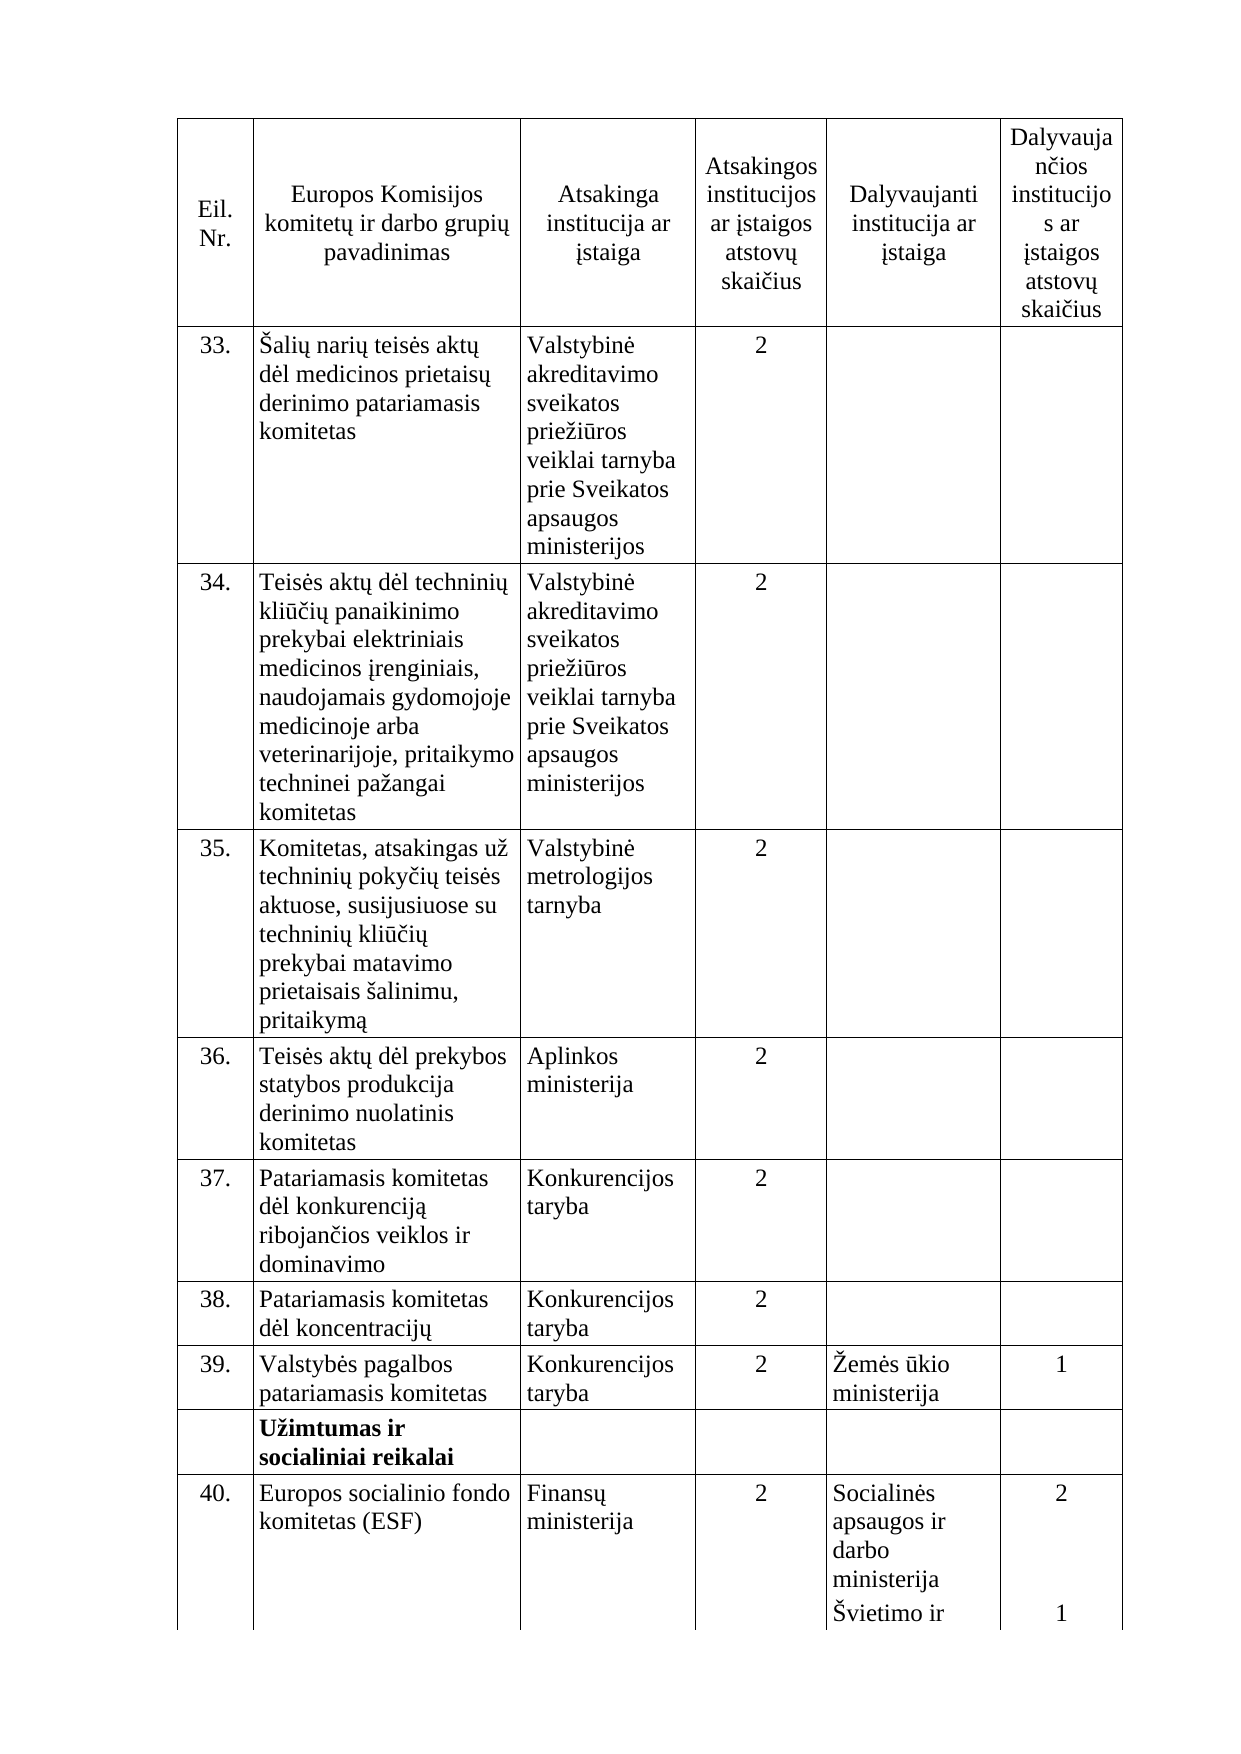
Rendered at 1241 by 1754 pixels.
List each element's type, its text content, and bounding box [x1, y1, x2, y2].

table_header Europos Komisijos komitetų ir darbo grupių pavadinimas [254, 119, 520, 326]
table_cell Konkurencijos taryba [521, 1282, 695, 1345]
table_cell Komitetas, atsakingas už techninių pokyčių teisės aktuose, susijusiuose su techninių kliūčių prekybai matavimo prietaisais šalinimu, pritaikymą [254, 830, 520, 1037]
table_cell 2 [696, 1475, 826, 1596]
table_header Dalyvaujančios institucijos ar įstaigos atstovų skaičius [1001, 119, 1122, 326]
table_cell [696, 1596, 826, 1630]
table_cell 35. [178, 830, 253, 1037]
table_cell [178, 1596, 253, 1630]
table_header Atsakingos institucijos ar įstaigos atstovų skaičius [696, 119, 826, 326]
table_cell Žemės ūkio ministerija [827, 1346, 1000, 1409]
table_cell [827, 1038, 1000, 1159]
table_header Atsakinga institucija ar įstaiga [521, 119, 695, 326]
table_cell 2 [696, 830, 826, 1037]
table_cell 2 [696, 564, 826, 829]
table_cell 34. [178, 564, 253, 829]
table_cell Teisės aktų dėl techninių kliūčių panaikinimo prekybai elektriniais medicinos įrenginiais, naudojamais gydomojoje medicinoje arba veterinarijoje, pritaikymo techninei pažangai komitetas [254, 564, 520, 829]
table_cell Valstybinė metrologijos tarnyba [521, 830, 695, 1037]
table_cell [1001, 1160, 1122, 1281]
table_cell [1001, 1282, 1122, 1345]
table_cell [827, 1410, 1000, 1474]
table_cell [827, 830, 1000, 1037]
table_cell 33. [178, 327, 253, 563]
table_cell Teisės aktų dėl prekybos statybos produkcija derinimo nuolatinis komitetas [254, 1038, 520, 1159]
table_cell 2 [696, 327, 826, 563]
table_cell Valstybinė akreditavimo sveikatos priežiūros veiklai tarnyba prie Sveikatos apsaugos ministerijos [521, 327, 695, 563]
table_cell Aplinkos ministerija [521, 1038, 695, 1159]
table_cell 38. [178, 1282, 253, 1345]
table_cell 1 [1001, 1596, 1122, 1630]
table_cell Švietimo ir [827, 1596, 1000, 1630]
table_cell Valstybinė akreditavimo sveikatos priežiūros veiklai tarnyba prie Sveikatos apsaugos ministerijos [521, 564, 695, 829]
table_cell 2 [1001, 1475, 1122, 1596]
table_header Dalyvaujanti institucija ar įstaiga [827, 119, 1000, 326]
table_cell [1001, 327, 1122, 563]
table_cell [521, 1410, 695, 1474]
table_cell [827, 1282, 1000, 1345]
table_cell Valstybės pagalbos patariamasis komitetas [254, 1346, 520, 1409]
table_cell [254, 1596, 520, 1630]
table_cell [1001, 830, 1122, 1037]
table_cell [827, 327, 1000, 563]
table_cell Patariamasis komitetas dėl koncentracijų [254, 1282, 520, 1345]
table_cell [1001, 1410, 1122, 1474]
table_cell 37. [178, 1160, 253, 1281]
table_cell [827, 1160, 1000, 1281]
table_cell 2 [696, 1038, 826, 1159]
table_cell [1001, 564, 1122, 829]
table_cell [827, 564, 1000, 829]
table_cell 39. [178, 1346, 253, 1409]
table_cell Konkurencijos taryba [521, 1346, 695, 1409]
table_cell 36. [178, 1038, 253, 1159]
table_cell [1001, 1038, 1122, 1159]
table_cell Europos socialinio fondo komitetas (ESF) [254, 1475, 520, 1596]
table_cell Patariamasis komitetas dėl konkurenciją ribojančios veiklos ir dominavimo [254, 1160, 520, 1281]
table_cell Konkurencijos taryba [521, 1160, 695, 1281]
table_cell 2 [696, 1160, 826, 1281]
table_cell [521, 1596, 695, 1630]
table_cell [696, 1410, 826, 1474]
table_cell Finansų ministerija [521, 1475, 695, 1596]
table_cell [178, 1410, 253, 1474]
table_cell Socialinės apsaugos ir darbo ministerija [827, 1475, 1000, 1596]
table_cell Šalių narių teisės aktų dėl medicinos prietaisų derinimo patariamasis komitetas [254, 327, 520, 563]
table_cell 2 [696, 1346, 826, 1409]
table_cell Užimtumas ir socialiniai reikalai [254, 1410, 520, 1474]
table_cell 2 [696, 1282, 826, 1345]
table_header Eil. Nr. [178, 119, 253, 326]
table_cell 40. [178, 1475, 253, 1596]
table_cell 1 [1001, 1346, 1122, 1409]
